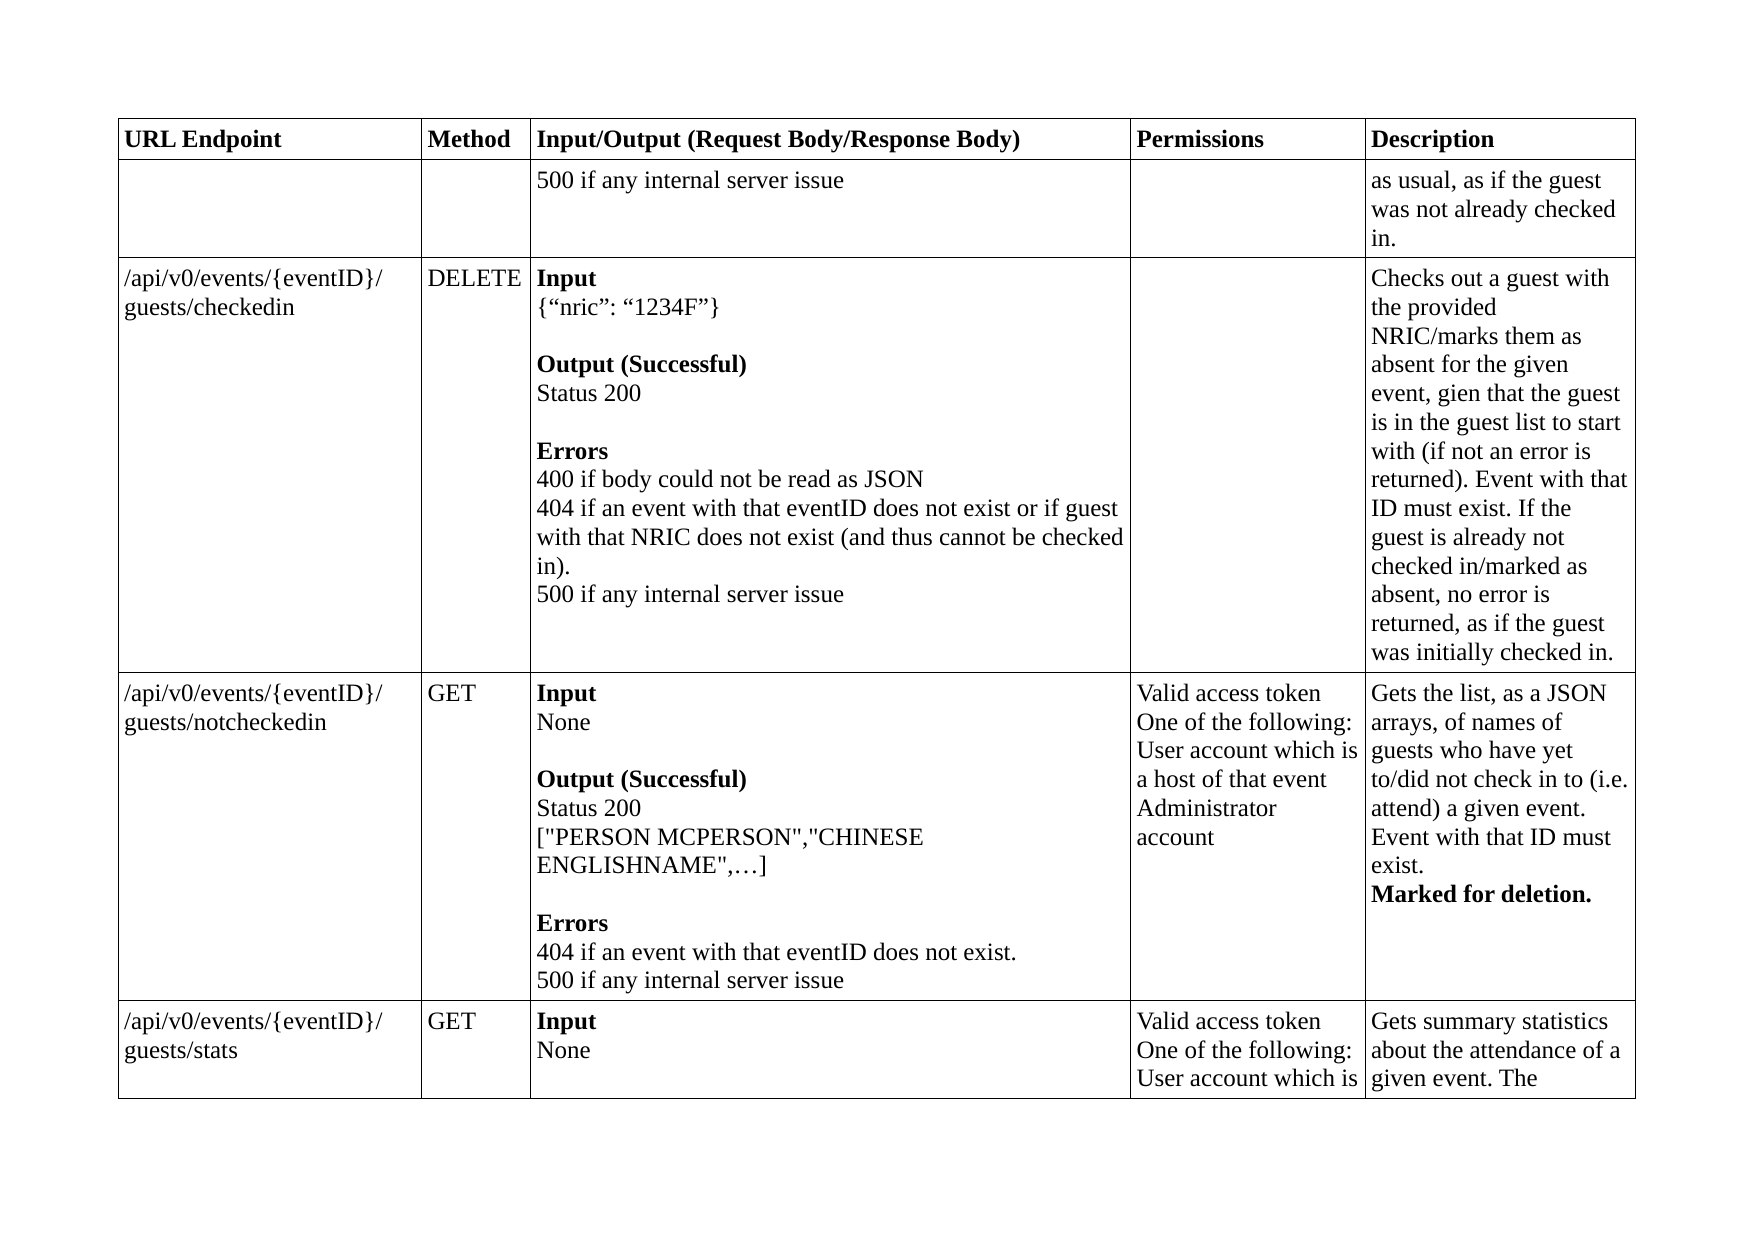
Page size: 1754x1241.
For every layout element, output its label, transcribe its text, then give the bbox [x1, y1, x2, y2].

table_cell GET [422, 1001, 530, 1098]
table_header Input/Output (Request Body/Response Body) [531, 119, 1130, 159]
table_cell Input None Output (Successful) Status 200 ["PERSON MCPERSON","CHINESE ENGLISHNAME",…] Errors 404 if an event with that eventID does not exist. 500 if any internal server issue [531, 673, 1130, 1000]
table_cell [119, 160, 421, 257]
table_cell Valid access token One of the following: User account which is [1131, 1001, 1365, 1098]
table_cell /api/v0/events/{eventID}/guests/checkedin [119, 258, 421, 672]
table_cell Gets the list, as a JSON arrays, of names of guests who have yet to/did not check in to (i.e. attend) a given event. Event with that ID must exist. Marked for deletion. [1366, 673, 1635, 1000]
table_cell /api/v0/events/{eventID}/guests/stats [119, 1001, 421, 1098]
table_cell Gets summary statistics about the attendance of a given event. The [1366, 1001, 1635, 1098]
table_header Method [422, 119, 530, 159]
table_cell Valid access token One of the following: User account which is a host of that event Administrator account [1131, 673, 1365, 1000]
table_cell Checks out a guest with the provided NRIC/marks them as absent for the given event, gien that the guest is in the guest list to start with (if not an error is returned). Event with that ID must exist. If the guest is already not checked in/marked as absent, no error is returned, as if the guest was initially checked in. [1366, 258, 1635, 672]
table_cell /api/v0/events/{eventID}/guests/notcheckedin [119, 673, 421, 1000]
table_cell Input None [531, 1001, 1130, 1098]
table_cell as usual, as if the guest was not already checked in. [1366, 160, 1635, 257]
table_cell DELETE [422, 258, 530, 672]
table_cell GET [422, 673, 530, 1000]
table_cell 500 if any internal server issue [531, 160, 1130, 257]
table_cell [1131, 160, 1365, 257]
table_header Permissions [1131, 119, 1365, 159]
table_cell [422, 160, 530, 257]
table_cell Input {“nric”: “1234F”} Output (Successful) Status 200 Errors 400 if body could not be read as JSON 404 if an event with that eventID does not exist or if guest with that NRIC does not exist (and thus cannot be checked in). 500 if any internal server issue [531, 258, 1130, 672]
table_header Description [1366, 119, 1635, 159]
table_cell [1131, 258, 1365, 672]
table_header URL Endpoint [119, 119, 421, 159]
